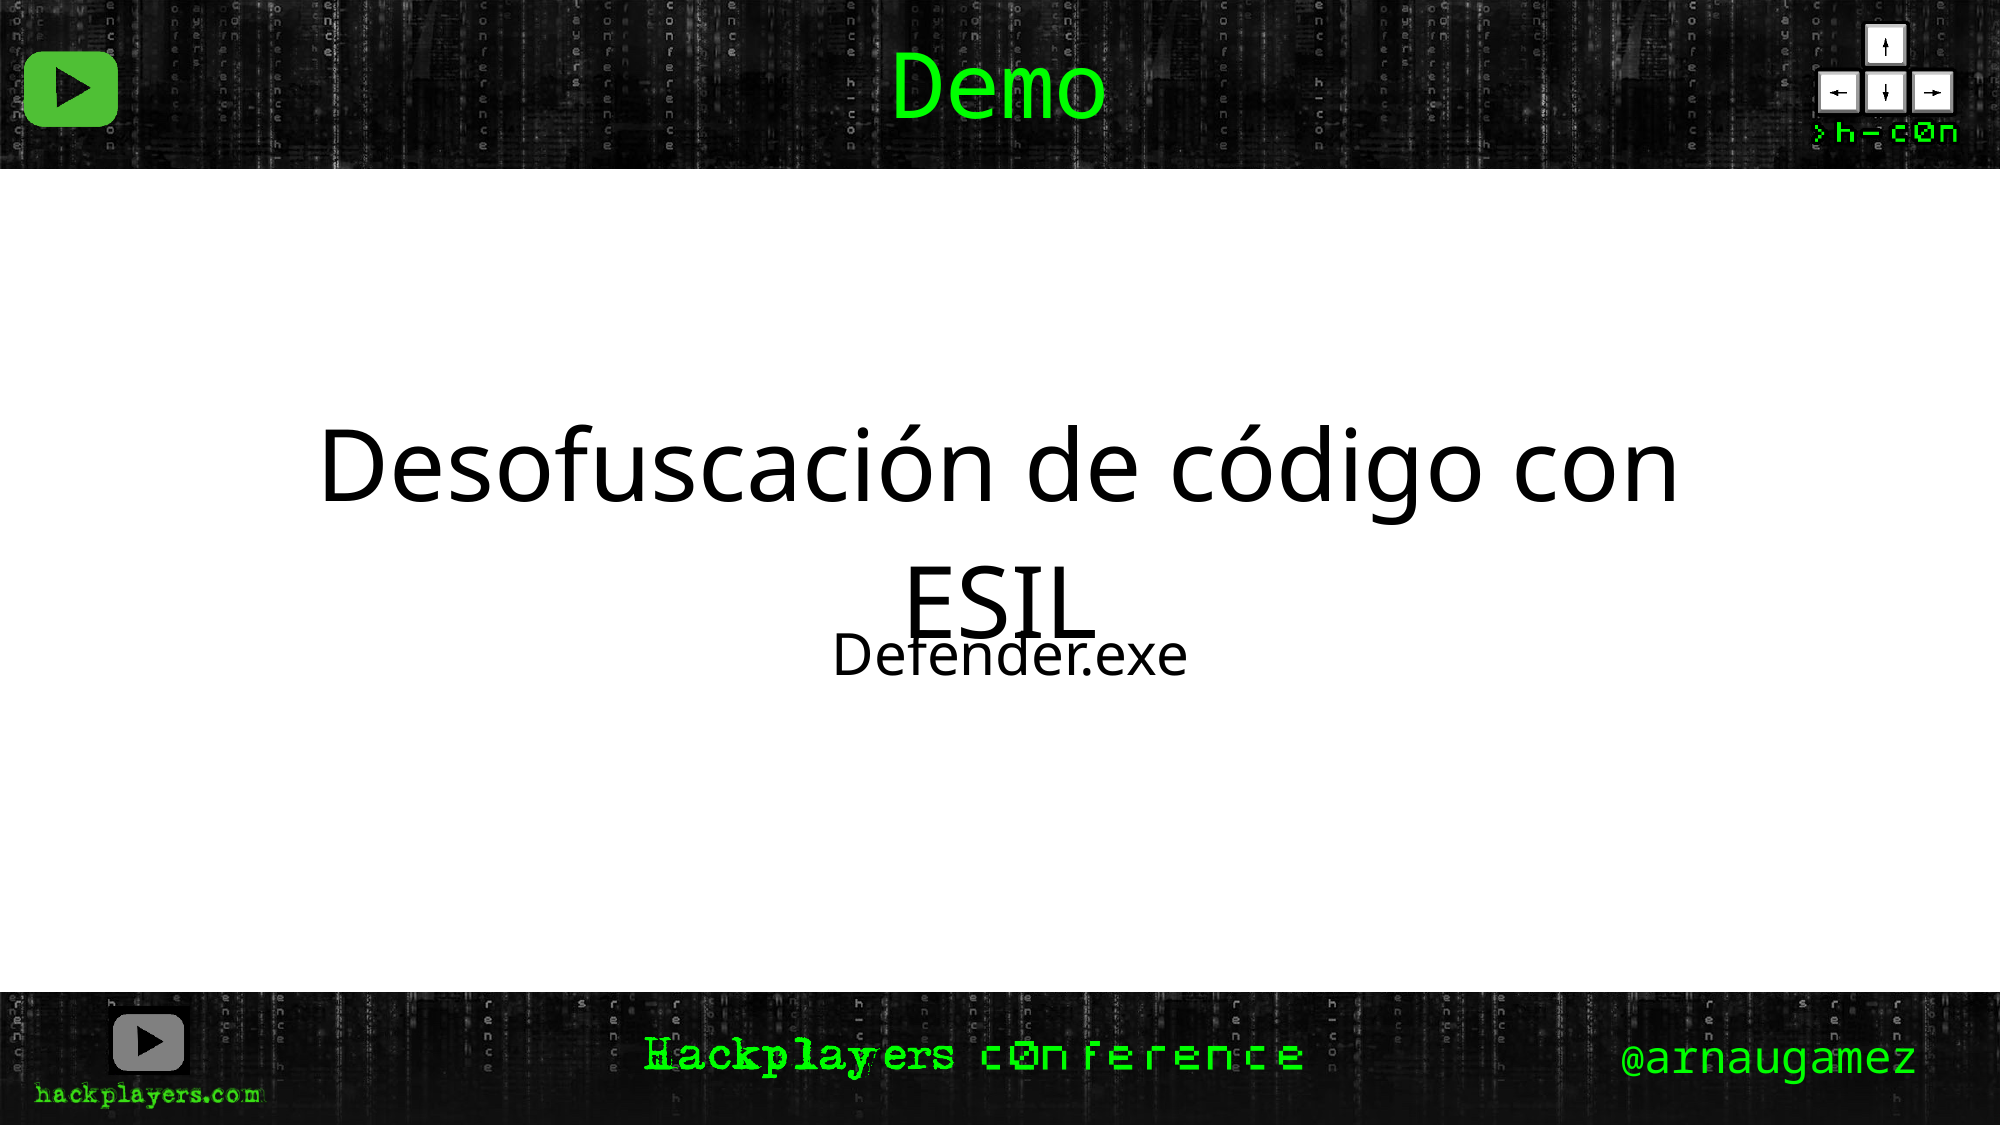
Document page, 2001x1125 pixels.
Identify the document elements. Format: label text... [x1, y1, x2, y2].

picture [0, 992, 2000, 1125]
picture [0, 0, 2000, 169]
text_box Defender.exe [817, 605, 1183, 691]
title Desofuscación de código con ESIL [234, 411, 1765, 652]
title Demo [256, 0, 1745, 166]
